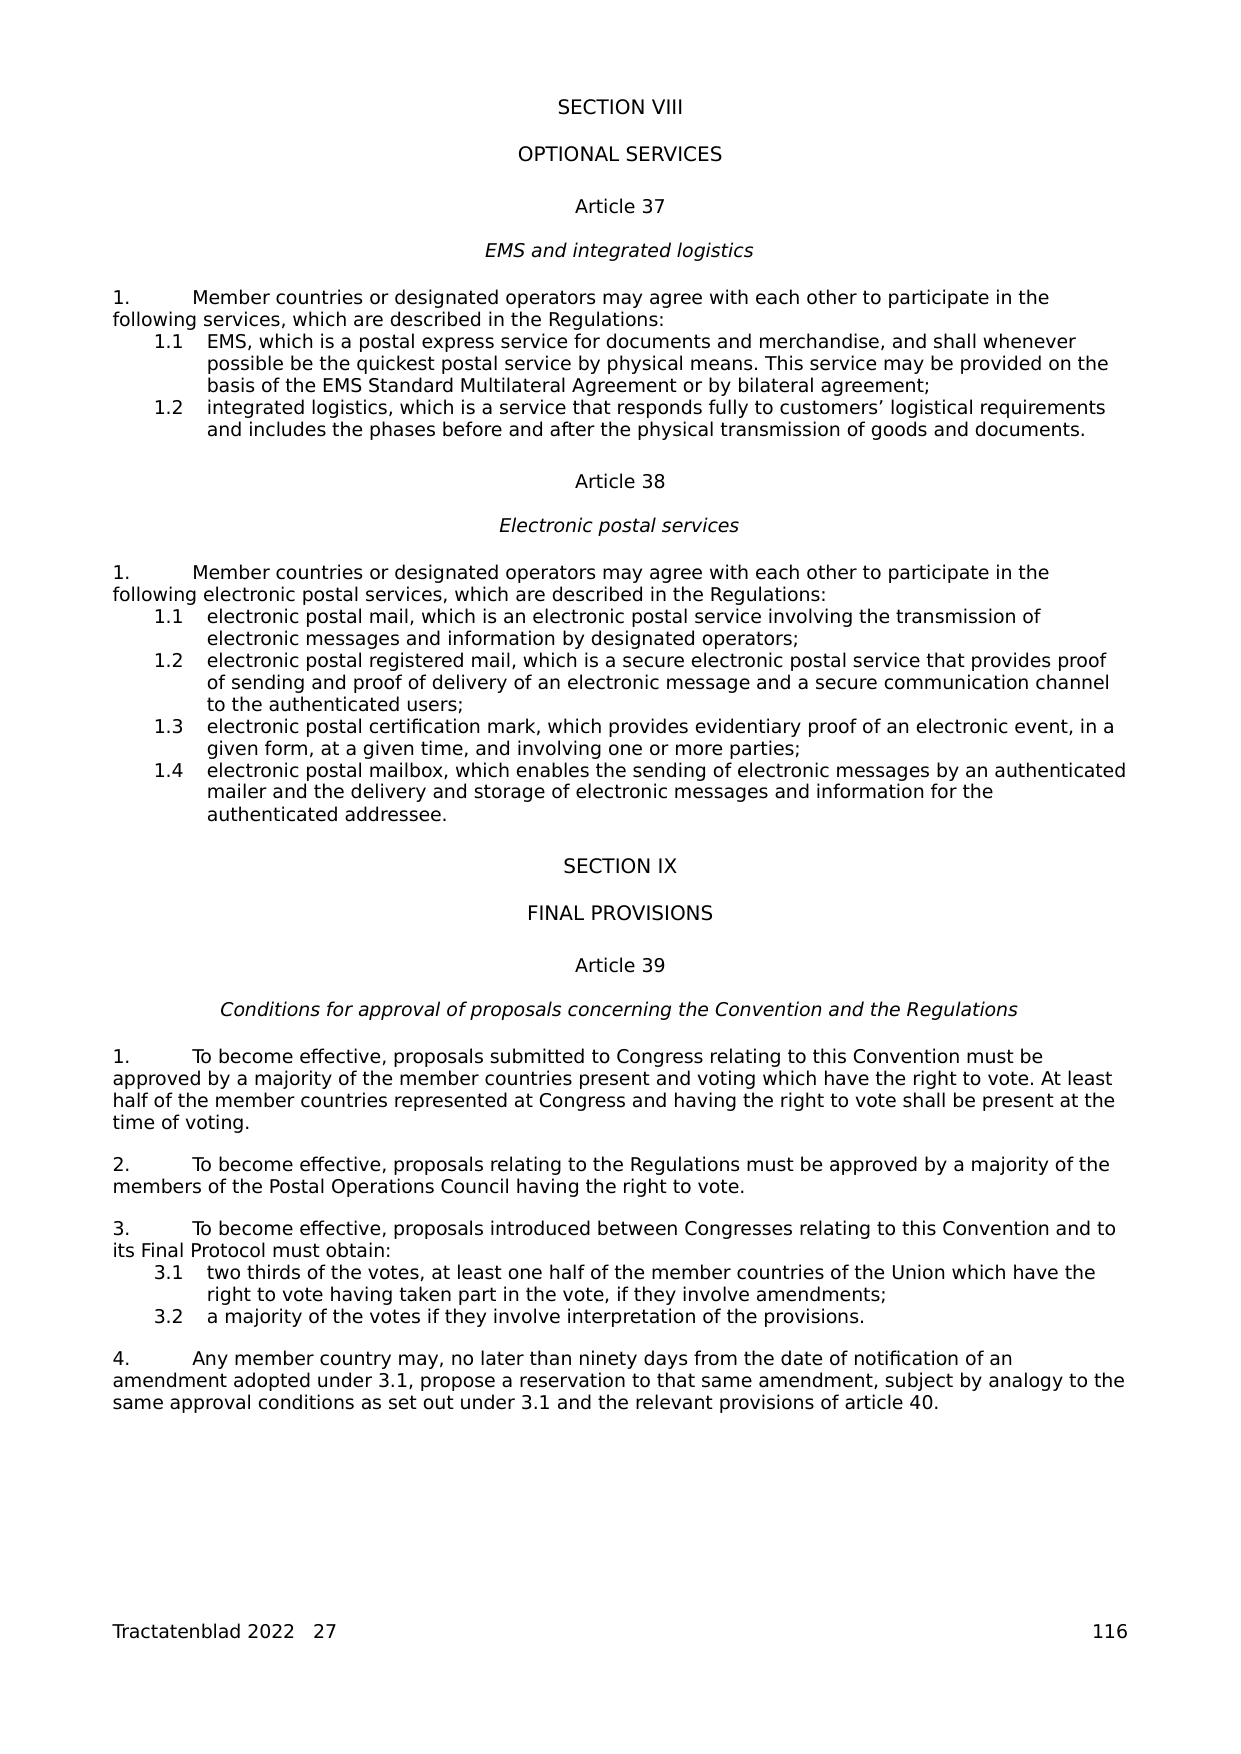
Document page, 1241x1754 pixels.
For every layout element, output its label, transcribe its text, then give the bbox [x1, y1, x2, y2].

text 1.4 electronic postal mailbox, which enables the sending of electronic messages by an authenticated mailer and the delivery and storage of electronic messages and information for the authenticated addressee. [153, 759, 1128, 825]
text 2. To become effective, proposals relating to the Regulations must be approved by a majority of the members of the Postal Operations Council having the right to vote. [112, 1154, 1128, 1198]
text 1. Member countries or designated operators may agree with each other to participate in the following electronic postal services, which are described in the Regulations: [112, 562, 1128, 606]
subtitle Article 38 Electronic postal services [112, 471, 1128, 537]
text 3. To become effective, proposals introduced between Congresses relating to this Convention and to its Final Protocol must obtain: [112, 1218, 1128, 1262]
text 1. Member countries or designated operators may agree with each other to participate in the following services, which are described in the Regulations: [112, 287, 1128, 331]
text 3.1 two thirds of the votes, at least one half of the member countries of the Union which have the right to vote having taken part in the vote, if they involve amendments; [153, 1262, 1128, 1306]
subtitle SECTION VIII OPTIONAL SERVICES [112, 96, 1128, 166]
subtitle Article 39 Conditions for approval of proposals concerning the Convention and the Regulations [112, 955, 1128, 1021]
text 1.1 electronic postal mail, which is an electronic postal service involving the transmission of electronic messages and information by designated operators; [153, 606, 1128, 649]
text 1.2 integrated logistics, which is a service that responds fully to customers’ logistical requirements and includes the phases before and after the physical transmission of goods and documents. [153, 397, 1128, 441]
subtitle SECTION IX FINAL PROVISIONS [112, 855, 1128, 925]
subtitle Article 37 EMS and integrated logistics [112, 196, 1128, 262]
text 1.3 electronic postal certification mark, which provides evidentiary proof of an electronic event, in a given form, at a given time, and involving one or more parties; [153, 716, 1128, 759]
text 1.1 EMS, which is a postal express service for documents and merchandise, and shall whenever possible be the quickest postal service by physical means. This service may be provided on the basis of the EMS Standard Multilateral Agreement or by bilateral agreement; [153, 331, 1128, 397]
text 1.2 electronic postal registered mail, which is a secure electronic postal service that provides proof of sending and proof of delivery of an electronic message and a secure communication channel to the authenticated users; [153, 649, 1128, 716]
text 3.2 a majority of the votes if they involve interpretation of the provisions. [153, 1306, 1128, 1328]
text 1. To become effective, proposals submitted to Congress relating to this Convention must be approved by a majority of the member countries present and voting which have the right to vote. At least half of the member countries represented at Congress and having the right to vote shall be present at the time of voting. [112, 1046, 1128, 1134]
text 4. Any member country may, no later than ninety days from the date of notification of an amendment adopted under 3.1, propose a reservation to that same amendment, subject by analogy to the same approval conditions as set out under 3.1 and the relevant provisions of article 40. [112, 1348, 1128, 1414]
